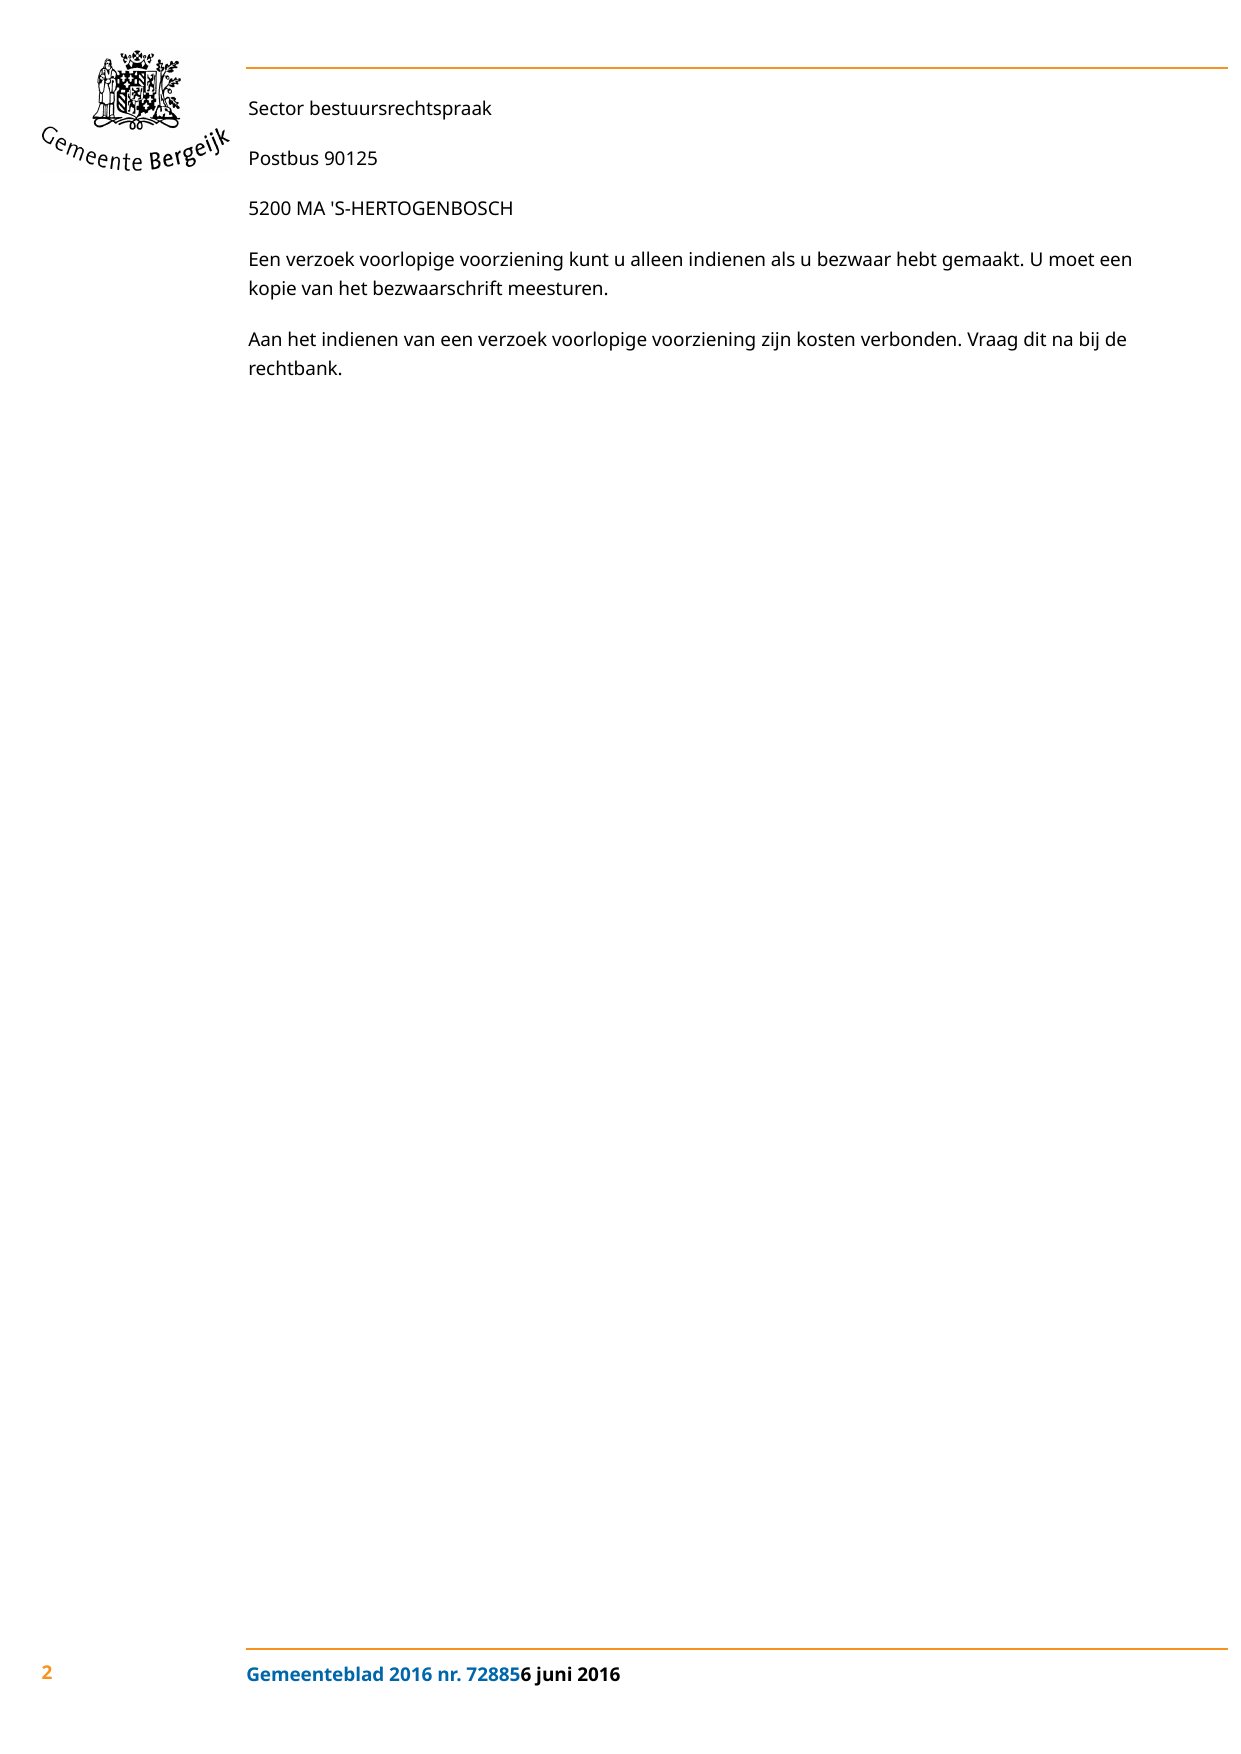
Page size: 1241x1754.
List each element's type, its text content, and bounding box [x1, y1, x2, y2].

picture [41, 47, 231, 172]
text Postbus 90125 [248, 145, 1152, 171]
text 5200 MA 'S-HERTOGENBOSCH [248, 196, 1152, 221]
text Sector bestuursrechtspraak [248, 95, 1152, 121]
text Aan het indienen van een verzoek voorlopige voorziening zijn kosten verbonden. Vraag dit na bij de rechtbank. [248, 326, 1152, 381]
text Een verzoek voorlopige voorziening kunt u alleen indienen als u bezwaar hebt gemaakt. U moet een kopie van het bezwaarschrift meesturen. [248, 246, 1152, 301]
